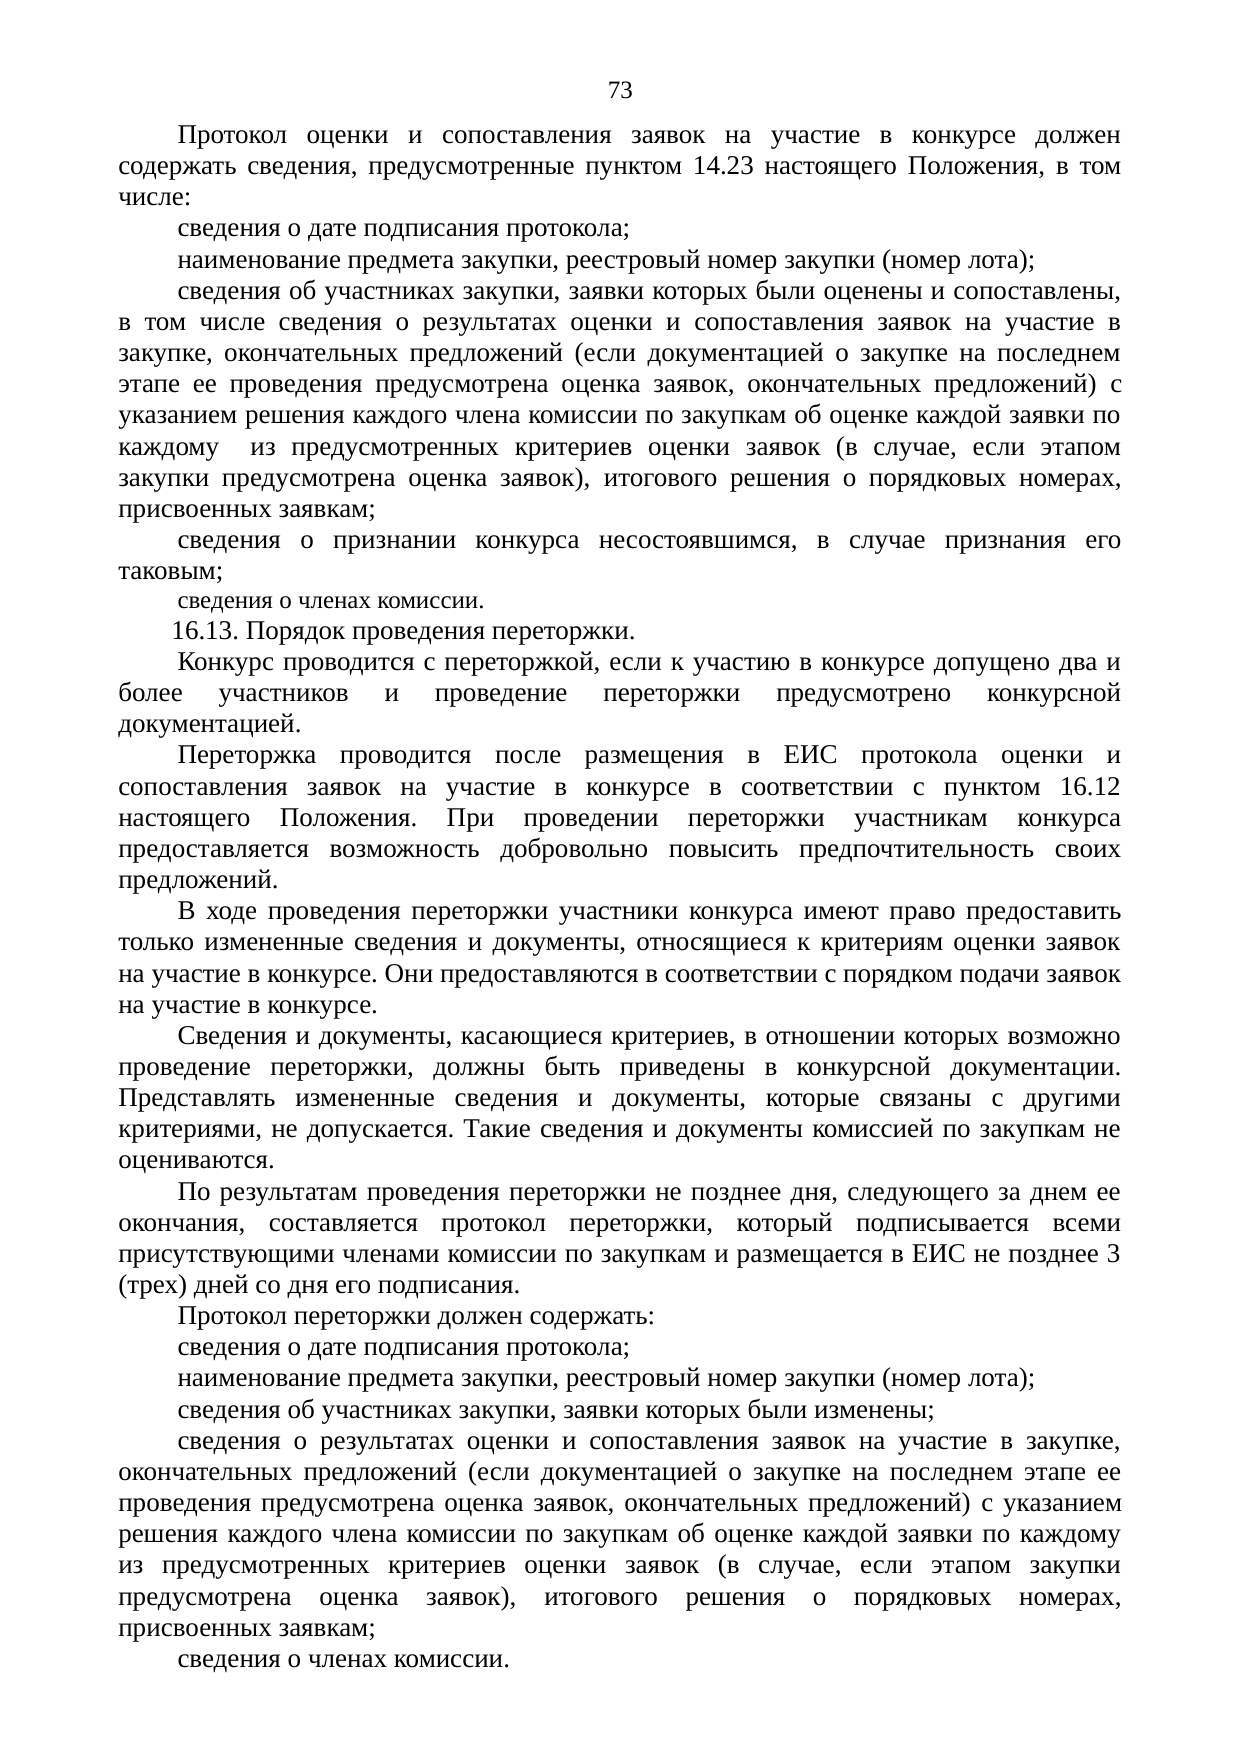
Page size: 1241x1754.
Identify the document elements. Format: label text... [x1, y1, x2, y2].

text сведения об участниках закупки, заявки которых были оценены и сопоставлены, в том числе сведения о результатах оценки и сопоставления заявок на участие в закупке, окончательных предложений (если документацией о закупке на последнем этапе ее проведения предусмотрена оценка заявок, окончательных предложений) с указанием решения каждого члена комиссии по закупкам об оценке каждой заявки по каждому из предусмотренных критериев оценки заявок (в случае, если этапом закупки предусмотрена оценка заявок), итогового решения о порядковых номерах, присвоенных заявкам; [118, 274, 1122, 523]
text сведения о дате подписания протокола; [118, 1330, 1122, 1362]
text наименование предмета закупки, реестровый номер закупки (номер лота); [118, 1362, 1122, 1393]
text сведения о членах комиссии. [118, 585, 1122, 614]
text сведения о признании конкурса несостоявшимся, в случае признания его таковым; [118, 523, 1122, 585]
text Протокол оценки и сопоставления заявок на участие в конкурсе должен содержать сведения, предусмотренные пунктом 14.23 настоящего Положения, в том числе: [118, 118, 1122, 212]
text сведения о членах комиссии. [118, 1642, 1122, 1673]
text Сведения и документы, касающиеся критериев, в отношении которых возможно проведение переторжки, должны быть приведены в конкурсной документации. Представлять измененные сведения и документы, которые связаны с другими критериями, не допускается. Такие сведения и документы комиссией по закупкам не оцениваются. [118, 1019, 1122, 1175]
text Протокол переторжки должен содержать: [118, 1299, 1122, 1330]
text В ходе проведения переторжки участники конкурса имеют право предоставить только измененные сведения и документы, относящиеся к критериям оценки заявок на участие в конкурсе. Они предоставляются в соответствии с порядком подачи заявок на участие в конкурсе. [118, 894, 1122, 1019]
text По результатам проведения переторжки не позднее дня, следующего за днем ее окончания, составляется протокол переторжки, который подписывается всеми присутствующими членами комиссии по закупкам и размещается в ЕИС не позднее 3 (трех) дней со дня его подписания. [118, 1175, 1122, 1299]
text наименование предмета закупки, реестровый номер закупки (номер лота); [118, 243, 1122, 274]
text Переторжка проводится после размещения в ЕИС протокола оценки и сопоставления заявок на участие в конкурсе в соответствии с пунктом 16.12 настоящего Положения. При проведении переторжки участникам конкурса предоставляется возможность добровольно повысить предпочтительность своих предложений. [118, 739, 1122, 894]
text сведения о дате подписания протокола; [118, 212, 1122, 243]
text сведения о результатах оценки и сопоставления заявок на участие в закупке, окончательных предложений (если документацией о закупке на последнем этапе ее проведения предусмотрена оценка заявок, окончательных предложений) с указанием решения каждого члена комиссии по закупкам об оценке каждой заявки по каждому из предусмотренных критериев оценки заявок (в случае, если этапом закупки предусмотрена оценка заявок), итогового решения о порядковых номерах, присвоенных заявкам; [118, 1424, 1122, 1642]
text Конкурс проводится с переторжкой, если к участию в конкурсе допущено два и более участников и проведение переторжки предусмотрено конкурсной документацией. [118, 645, 1122, 739]
text 16.13. Порядок проведения переторжки. [118, 614, 1122, 645]
text сведения об участниках закупки, заявки которых были изменены; [118, 1393, 1122, 1424]
